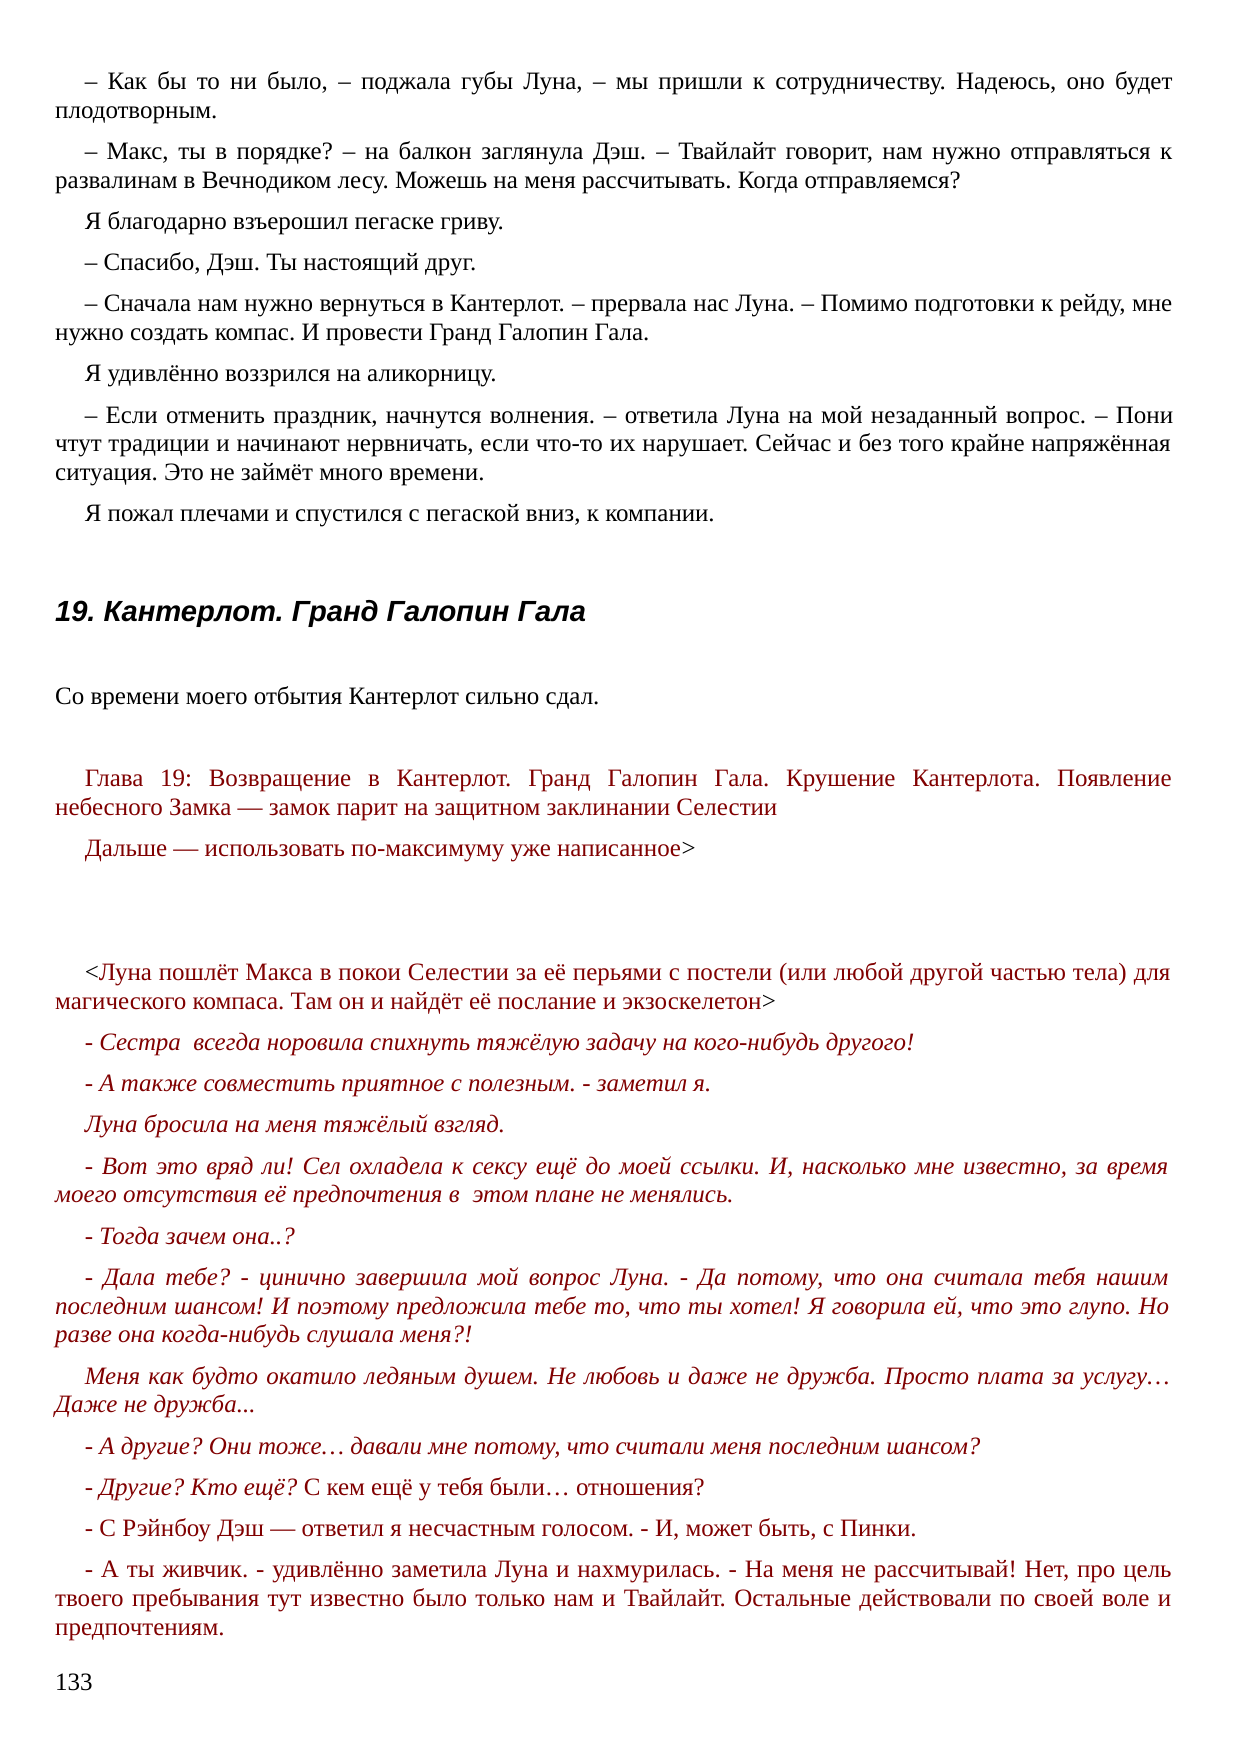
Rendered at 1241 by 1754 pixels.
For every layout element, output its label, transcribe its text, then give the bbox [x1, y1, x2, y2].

text – Сначала нам нужно вернуться в Кантерлот. – прервала нас Луна. – Помимо подготовки к рейду, мне нужно создать компас. И провести Гранд Галопин Гала. [55, 288, 1173, 346]
text - А также совместить приятное с полезным. - заметил я. [55, 1068, 1173, 1097]
text - Дала тебе? - цинично завершила мой вопрос Луна. - Да потому, что она считала тебя нашим последним шансом! И поэтому предложила тебе то, что ты хотел! Я говорила ей, что это глупо. Но разве она когда-нибудь слушала меня?! [55, 1262, 1173, 1348]
text – Если отменить праздник, начнутся волнения. – ответила Луна на мой незаданный вопрос. – Пони чтут традиции и начинают нервничать, если что-то их нарушает. Сейчас и без того крайне напряжённая ситуация. Это не займёт много времени. [55, 400, 1173, 486]
text Глава 19: Возвращение в Кантерлот. Гранд Галопин Гала. Крушение Кантерлота. Появление небесного Замка — замок парит на защитном заклинании Селестии [55, 763, 1173, 821]
text Со времени моего отбытия Кантерлот сильно сдал. [55, 681, 1173, 709]
text Я удивлённо воззрился на аликорницу. [55, 358, 1173, 387]
text Луна бросила на меня тяжёлый взгляд. [55, 1109, 1173, 1138]
text – Как бы то ни было, – поджала губы Луна, – мы пришли к сотрудничеству. Надеюсь, оно будет плодотворным. [55, 66, 1173, 123]
text - Сестра всегда норовила спихнуть тяжёлую задачу на кого-нибудь другого! [55, 1027, 1173, 1056]
text - А ты живчик. - удивлённо заметила Луна и нахмурилась. - На меня не рассчитывай! Нет, про цель твоего пребывания тут известно было только нам и Твайлайт. Остальные действовали по своей воле и предпочтениям. [55, 1554, 1173, 1641]
text - Вот это вряд ли! Сел охладела к сексу ещё до моей ссылки. И, насколько мне известно, за время моего отсутствия её предпочтения в этом плане не менялись. [55, 1151, 1173, 1208]
text Я благодарно взъерошил пегаске гриву. [55, 206, 1173, 235]
text – Макс, ты в порядке? – на балкон заглянула Дэш. – Твайлайт говорит, нам нужно отправляться к развалинам в Вечнодиком лесу. Можешь на меня рассчитывать. Когда отправляемся? [55, 136, 1173, 193]
text - Тогда зачем она..? [55, 1221, 1173, 1249]
text - А другие? Они тоже… давали мне потому, что считали меня последним шансом? [55, 1431, 1173, 1459]
text - С Рэйнбоу Дэш — ответил я несчастным голосом. - И, может быть, с Пинки. [55, 1513, 1173, 1542]
text Меня как будто окатило ледяным душем. Не любовь и даже не дружба. Просто плата за услугу… Даже не дружба... [55, 1361, 1173, 1418]
text Я пожал плечами и спустился с пегаской вниз, к компании. [55, 498, 1173, 527]
text <Луна пошлёт Макса в покои Селестии за её перьями с постели (или любой другой частью тела) для магического компаса. Там он и найдёт её послание и экзоскелетон> [55, 957, 1173, 1014]
text - Другие? Кто ещё? С кем ещё у тебя были… отношения? [55, 1472, 1173, 1501]
text – Спасибо, Дэш. Ты настоящий друг. [55, 247, 1173, 276]
text Дальше — использовать по-максимуму уже написанное> [55, 833, 1173, 862]
subtitle 19. Кантерлот. Гранд Галопин Гала [55, 593, 1173, 627]
